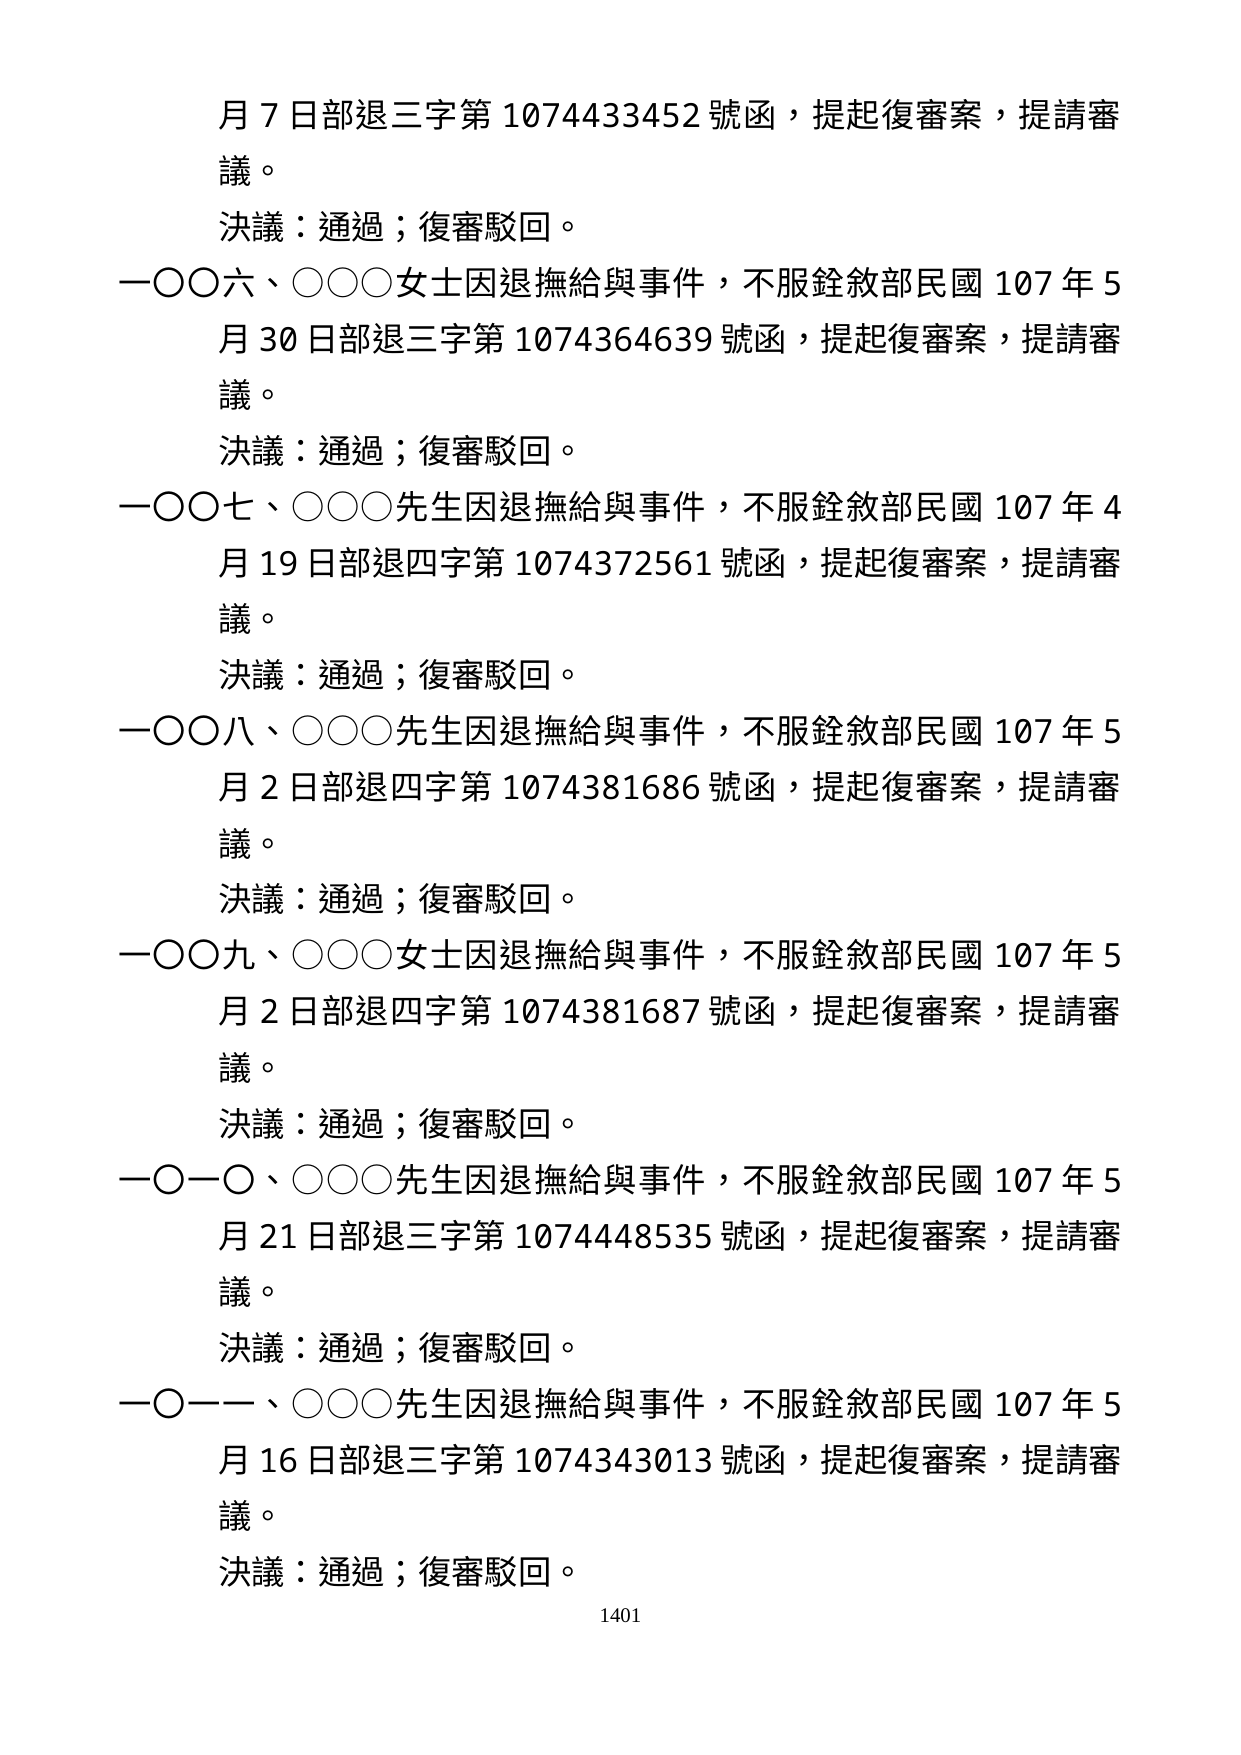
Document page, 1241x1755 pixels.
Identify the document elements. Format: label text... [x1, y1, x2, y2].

text 一〇〇九、○○○女士因退撫給與事件，不服銓敘部民國107年5月2日部退四字第1074381687號函，提起復審案，提請審議。 [118, 929, 1122, 1090]
text 決議：通過；復審駁回。 [218, 649, 1122, 697]
text 一〇〇七、○○○先生因退撫給與事件，不服銓敘部民國107年4月19日部退四字第1074372561號函，提起復審案，提請審議。 [118, 481, 1122, 641]
text 決議：通過；復審駁回。 [218, 1322, 1122, 1370]
text 決議：通過；復審駁回。 [218, 425, 1122, 473]
text 一〇〇八、○○○先生因退撫給與事件，不服銓敘部民國107年5月2日部退四字第1074381686號函，提起復審案，提請審議。 [118, 705, 1122, 866]
text 決議：通過；復審駁回。 [218, 201, 1122, 249]
text 決議：通過；復審駁回。 [218, 873, 1122, 921]
text 一〇一〇、○○○先生因退撫給與事件，不服銓敘部民國107年5月21日部退三字第1074448535號函，提起復審案，提請審議。 [118, 1153, 1122, 1314]
text 一〇〇六、○○○女士因退撫給與事件，不服銓敘部民國107年5月30日部退三字第1074364639號函，提起復審案，提請審議。 [118, 257, 1122, 417]
text 決議：通過；復審駁回。 [218, 1546, 1122, 1594]
text 決議：通過；復審駁回。 [218, 1097, 1122, 1146]
text 月7日部退三字第1074433452號函，提起復審案，提請審議。 [118, 89, 1122, 193]
text 一〇一一、○○○先生因退撫給與事件，不服銓敘部民國107年5月16日部退三字第1074343013號函，提起復審案，提請審議。 [118, 1377, 1122, 1538]
